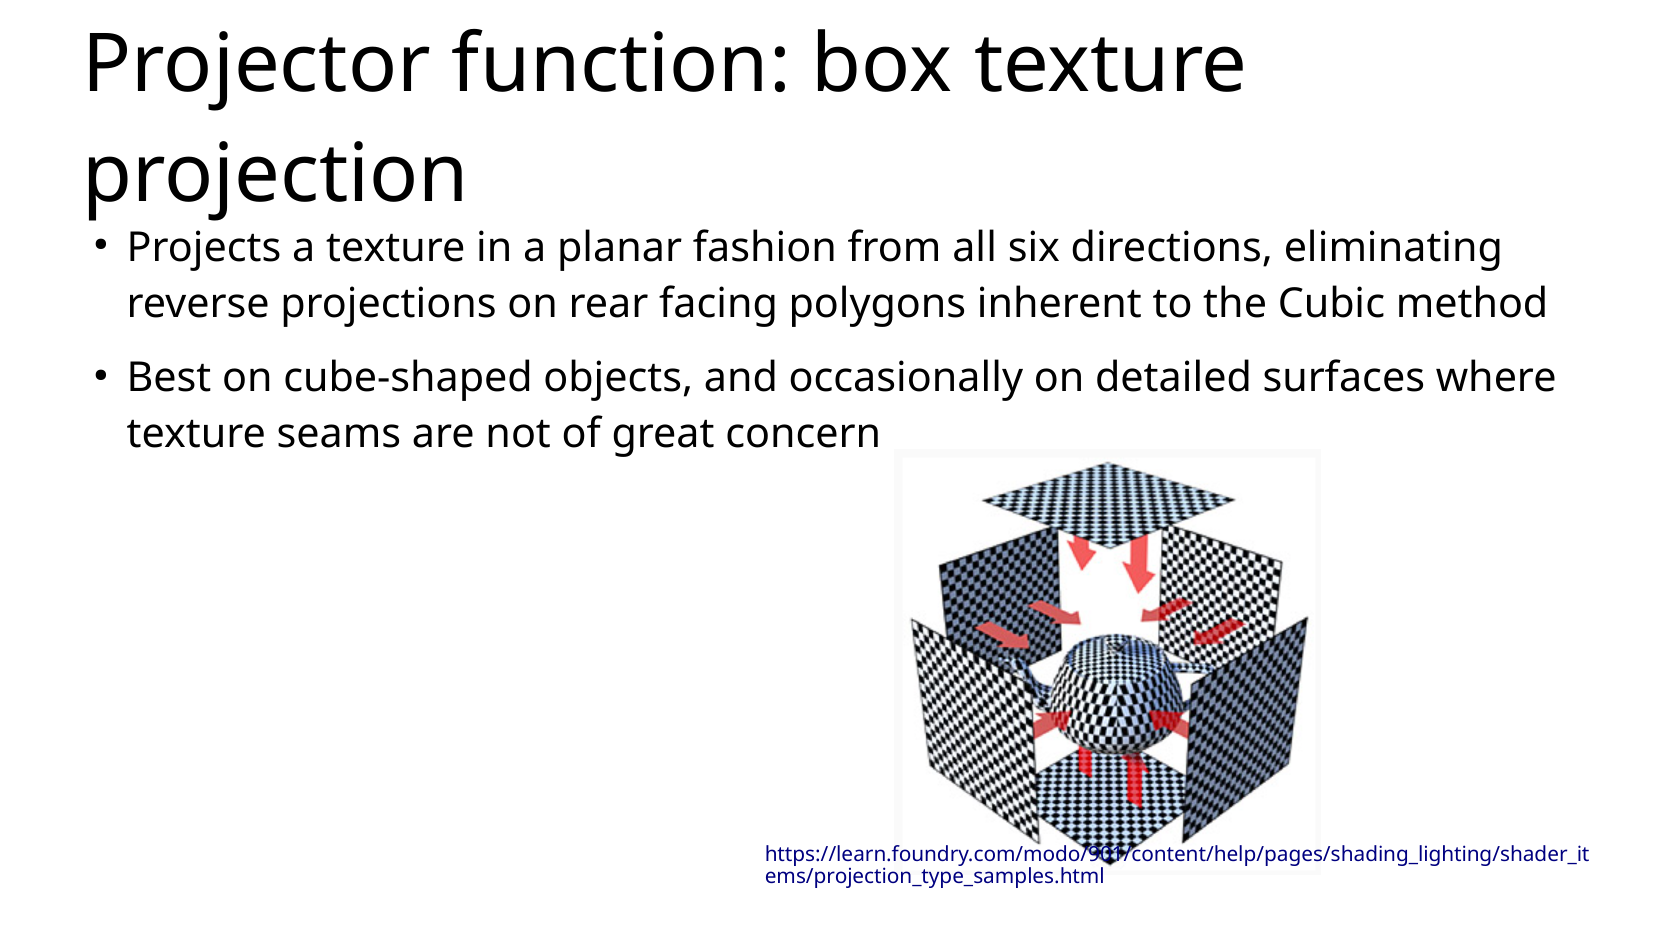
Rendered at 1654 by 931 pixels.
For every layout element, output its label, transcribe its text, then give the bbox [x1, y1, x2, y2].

list Projects a texture in a planar fashion from all six directions, eliminating reverse projections on rear facing polygons inherent to the Cubic method Best on cube-shaped objects, and occasionally on detailed surfaces where texture seams are not of great concern [82, 217, 1571, 481]
title Projector function: box texture projection [82, 37, 1571, 193]
text_box https://learn.foundry.com/modo/901/content/help/pages/shading_lighting/shader_items/projection_type_samples.html [750, 831, 1606, 873]
picture [894, 449, 1321, 831]
